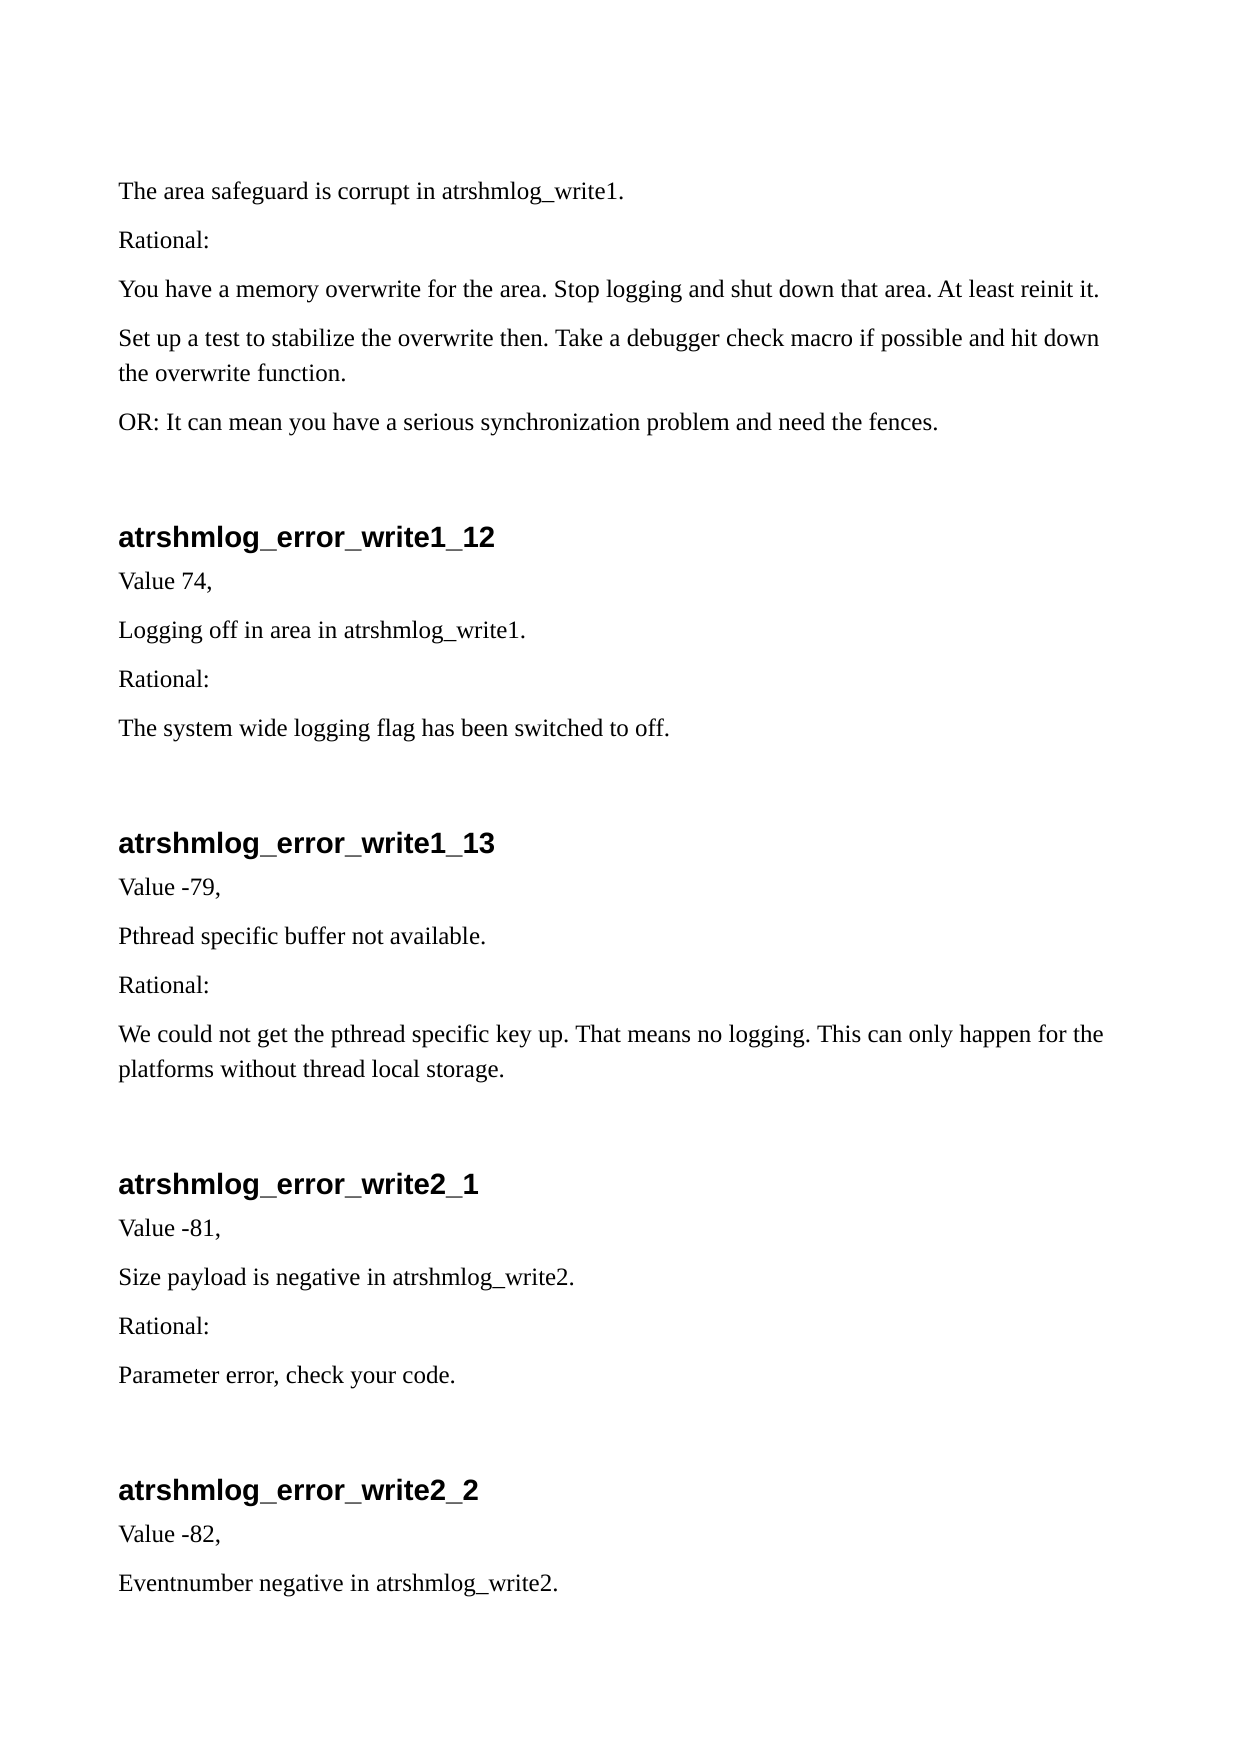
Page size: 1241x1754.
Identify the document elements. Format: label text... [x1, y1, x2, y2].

text Rational: [118, 225, 1122, 254]
text Value -81, [118, 1213, 1122, 1242]
text Value -82, [118, 1519, 1122, 1548]
text OR: It can mean you have a serious synchronization problem and need the fences. [118, 407, 1122, 436]
text Rational: [118, 970, 1122, 999]
text The system wide logging flag has been switched to off. [118, 713, 1122, 742]
text Value 74, [118, 566, 1122, 595]
text We could not get the pthread specific key up. That means no logging. This can only happen for the platforms without thread local storage. [118, 1019, 1122, 1083]
subtitle atrshmlog_error_write2_2 [118, 1473, 1122, 1506]
text The area safeguard is corrupt in atrshmlog_write1. [118, 176, 1122, 205]
subtitle atrshmlog_error_write1_13 [118, 826, 1122, 860]
text Rational: [118, 664, 1122, 693]
subtitle atrshmlog_error_write2_1 [118, 1167, 1122, 1200]
subtitle atrshmlog_error_write1_12 [118, 520, 1122, 553]
text Logging off in area in atrshmlog_write1. [118, 615, 1122, 644]
text Set up a test to stabilize the overwrite then. Take a debugger check macro if possible and hit down the overwrite function. [118, 323, 1122, 387]
text Eventnumber negative in atrshmlog_write2. [118, 1568, 1122, 1597]
text Pthread specific buffer not available. [118, 921, 1122, 950]
text Value -79, [118, 872, 1122, 901]
text Rational: [118, 1311, 1122, 1340]
text Parameter error, check your code. [118, 1360, 1122, 1389]
text You have a memory overwrite for the area. Stop logging and shut down that area. At least reinit it. [118, 274, 1122, 303]
text Size payload is negative in atrshmlog_write2. [118, 1262, 1122, 1291]
